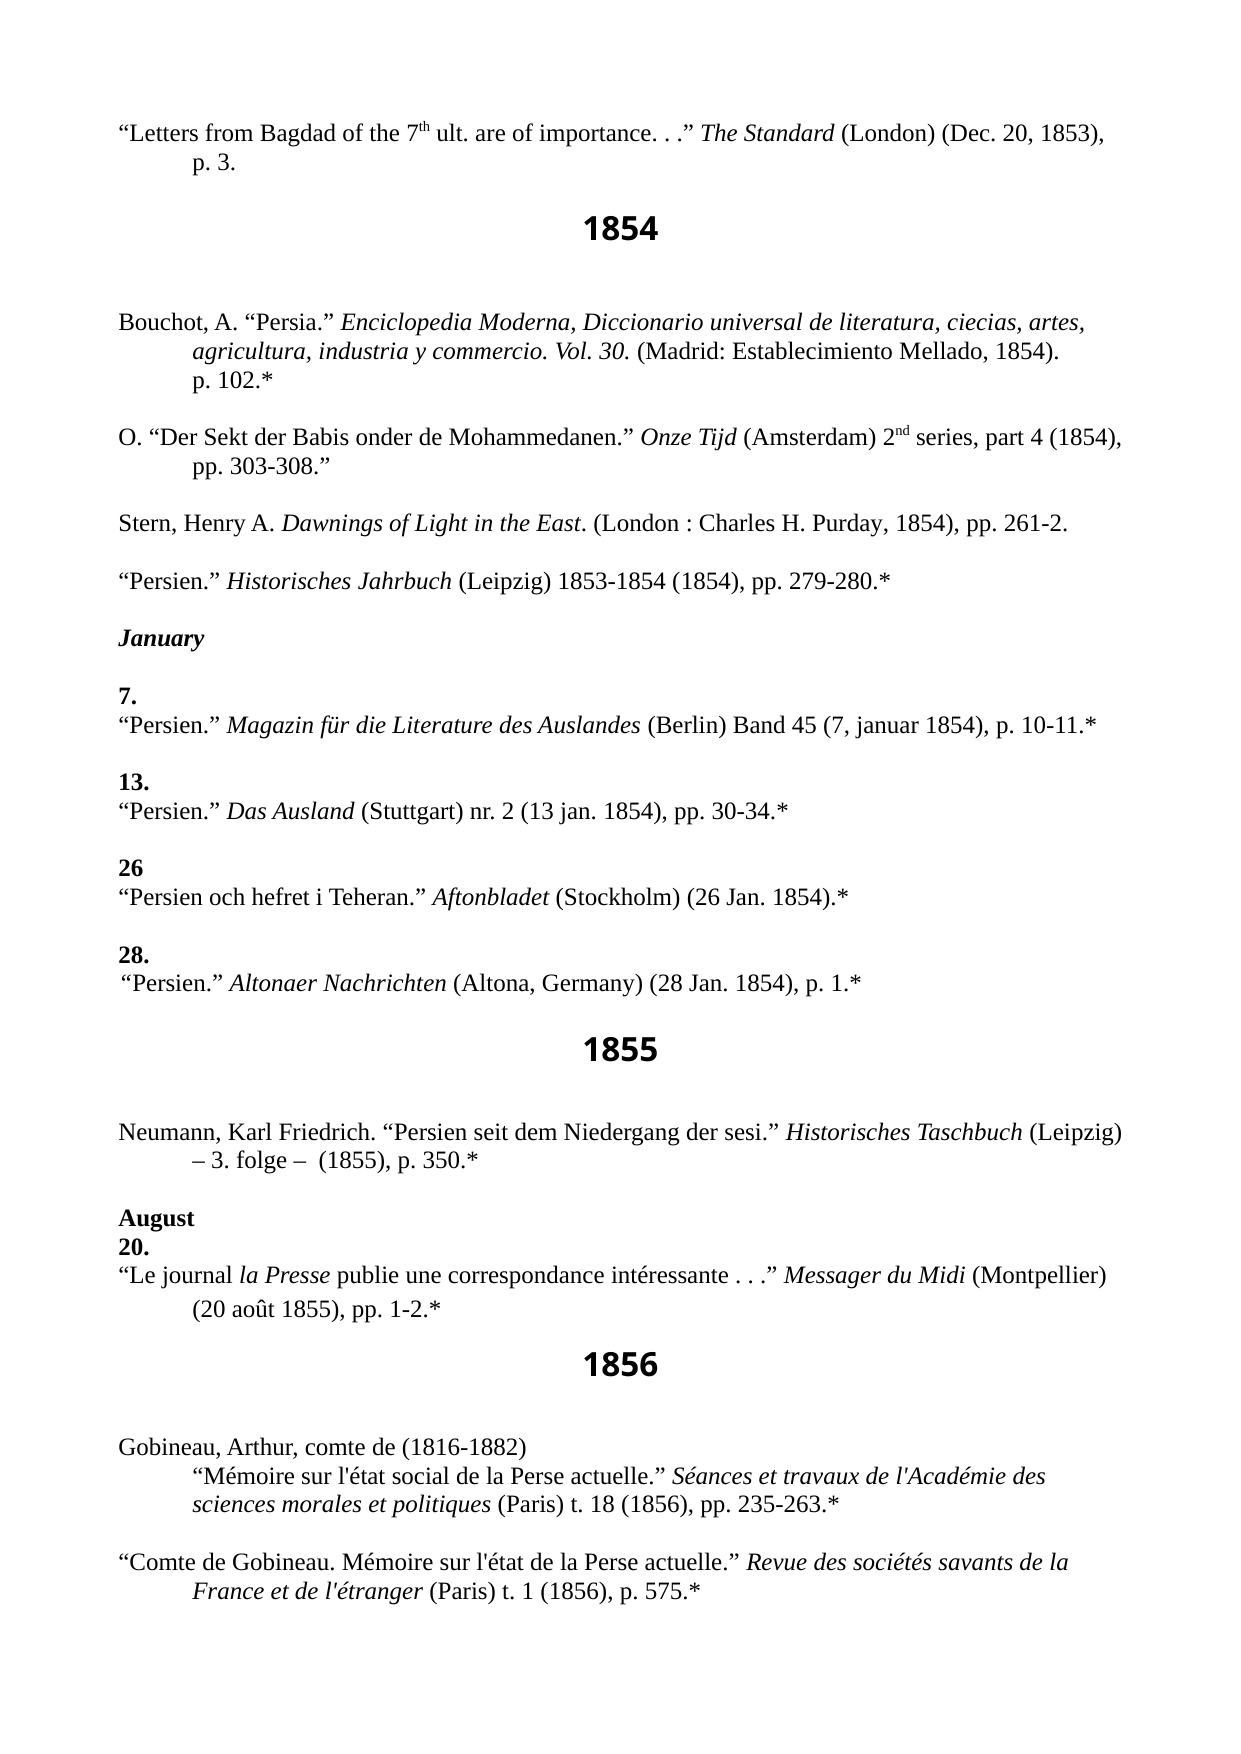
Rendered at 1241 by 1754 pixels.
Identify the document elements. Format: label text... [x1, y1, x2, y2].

text “Persien.” Das Ausland (Stuttgart) nr. 2 (13 jan. 1854), pp. 30-34.* [118, 796, 1122, 825]
text Gobineau, Arthur, comte de (1816-1882) [118, 1432, 1122, 1461]
text Stern, Henry A. Dawnings of Light in the East. (London : Charles H. Purday, 1854), pp. 261-2. [118, 508, 1122, 537]
text 1855 [118, 1026, 1122, 1071]
text “Letters from Bagdad of the 7th ult. are of importance. . .” The Standard (London) (Dec. 20, 1853), p. 3. [118, 118, 1122, 176]
text “Comte de Gobineau. Mémoire sur l'état de la Perse actuelle.” Revue des sociétés savants de la France et de l'étranger (Paris) t. 1 (1856), p. 575.* [118, 1547, 1122, 1604]
text 26 [118, 853, 1122, 882]
text “Persien.” Magazin für die Literature des Auslandes (Berlin) Band 45 (7, januar 1854), p. 10-11.* [118, 710, 1122, 738]
text “Persien och hefret i Teheran.” Aftonbladet (Stockholm) (26 Jan. 1854).* [118, 882, 1122, 911]
text 13. [118, 767, 1122, 796]
text 1856 [118, 1341, 1122, 1387]
text 7. [118, 681, 1122, 710]
text August [118, 1203, 1122, 1232]
text “Le journal la Presse publie une correspondance intéressante . . .” Messager du Midi (Montpellier) (20 août 1855), pp. 1-2.* [118, 1261, 1122, 1322]
text 28. [118, 940, 1122, 968]
text O. “Der Sekt der Babis onder de Mohammedanen.” Onze Tijd (Amsterdam) 2nd series, part 4 (1854), pp. 303-308.” [118, 422, 1122, 480]
text 1854 [118, 204, 1122, 250]
text “Persien.” Historisches Jahrbuch (Leipzig) 1853-1854 (1854), pp. 279-280.* [118, 566, 1122, 595]
text Neumann, Karl Friedrich. “Persien seit dem Niedergang der sesi.” Historisches Taschbuch (Leipzig) – 3. folge – (1855), p. 350.* [118, 1117, 1122, 1174]
text January [118, 623, 1122, 652]
text p. 102.* [118, 365, 1122, 393]
text “Persien.” Altonaer Nachrichten (Altona, Germany) (28 Jan. 1854), p. 1.* [118, 968, 1122, 997]
text Bouchot, A. “Persia.” Enciclopedia Moderna, Diccionario universal de literatura, ciecias, artes, agricultura, industria y commercio. Vol. 30. (Madrid: Establecimiento Mellado, 1854). [118, 307, 1122, 365]
text 20. [118, 1232, 1122, 1261]
text “Mémoire sur l'état social de la Perse actuelle.” Séances et travaux de l'Académie des sciences morales et politiques (Paris) t. 18 (1856), pp. 235-263.* [118, 1461, 1122, 1518]
